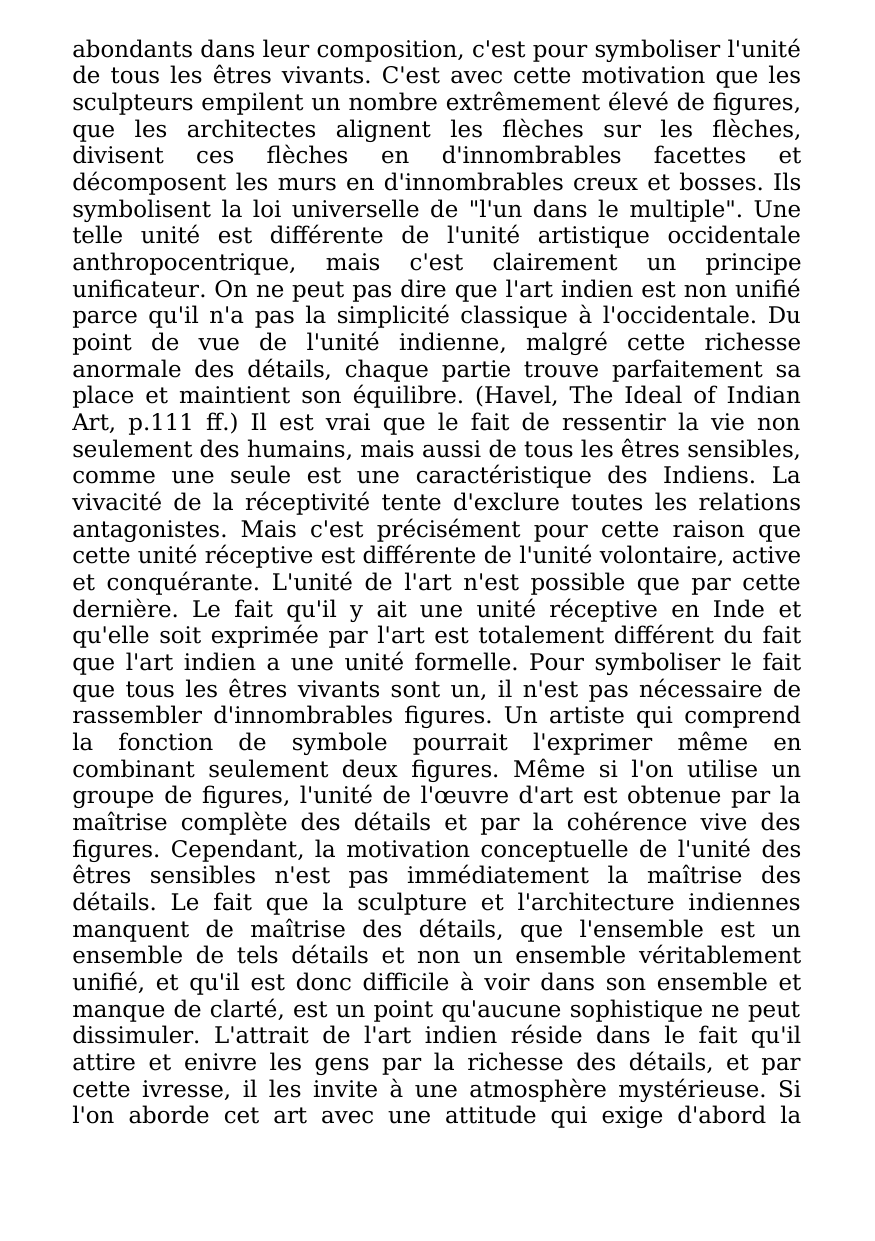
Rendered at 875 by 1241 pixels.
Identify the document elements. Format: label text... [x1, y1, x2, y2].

text abondants dans leur composition, c'est pour symboliser l'unité de tous les êtres vivants. C'est avec cette motivation que les sculpteurs empilent un nombre extrêmement élevé de figures, que les architectes alignent les flèches sur les flèches, divisent ces flèches en d'innombrables facettes et décomposent les murs en d'innombrables creux et bosses. Ils symbolisent la loi universelle de "l'un dans le multiple". Une telle unité est différente de l'unité artistique occidentale anthropocentrique, mais c'est clairement un principe unificateur. On ne peut pas dire que l'art indien est non unifié parce qu'il n'a pas la simplicité classique à l'occidentale. Du point de vue de l'unité indienne, malgré cette richesse anormale des détails, chaque partie trouve parfaitement sa place et maintient son équilibre. (Havel, The Ideal of Indian Art, p.111 ff.) Il est vrai que le fait de ressentir la vie non seulement des humains, mais aussi de tous les êtres sensibles, comme une seule est une caractéristique des Indiens. La vivacité de la réceptivité tente d'exclure toutes les relations antagonistes. Mais c'est précisément pour cette raison que cette unité réceptive est différente de l'unité volontaire, active et conquérante. L'unité de l'art n'est possible que par cette dernière. Le fait qu'il y ait une unité réceptive en Inde et qu'elle soit exprimée par l'art est totalement différent du fait que l'art indien a une unité formelle. Pour symboliser le fait que tous les êtres vivants sont un, il n'est pas nécessaire de rassembler d'innombrables figures. Un artiste qui comprend la fonction de symbole pourrait l'exprimer même en combinant seulement deux figures. Même si l'on utilise un groupe de figures, l'unité de l'œuvre d'art est obtenue par la maîtrise complète des détails et par la cohérence vive des figures. Cependant, la motivation conceptuelle de l'unité des êtres sensibles n'est pas immédiatement la maîtrise des détails. Le fait que la sculpture et l'architecture indiennes manquent de maîtrise des détails, que l'ensemble est un ensemble de tels détails et non un ensemble véritablement unifié, et qu'il est donc difficile à voir dans son ensemble et manque de clarté, est un point qu'aucune sophistique ne peut dissimuler. L'attrait de l'art indien réside dans le fait qu'il attire et enivre les gens par la richesse des détails, et par cette ivresse, il les invite à une atmosphère mystérieuse. Si l'on aborde cet art avec une attitude qui exige d'abord la [72, 36, 802, 1129]
